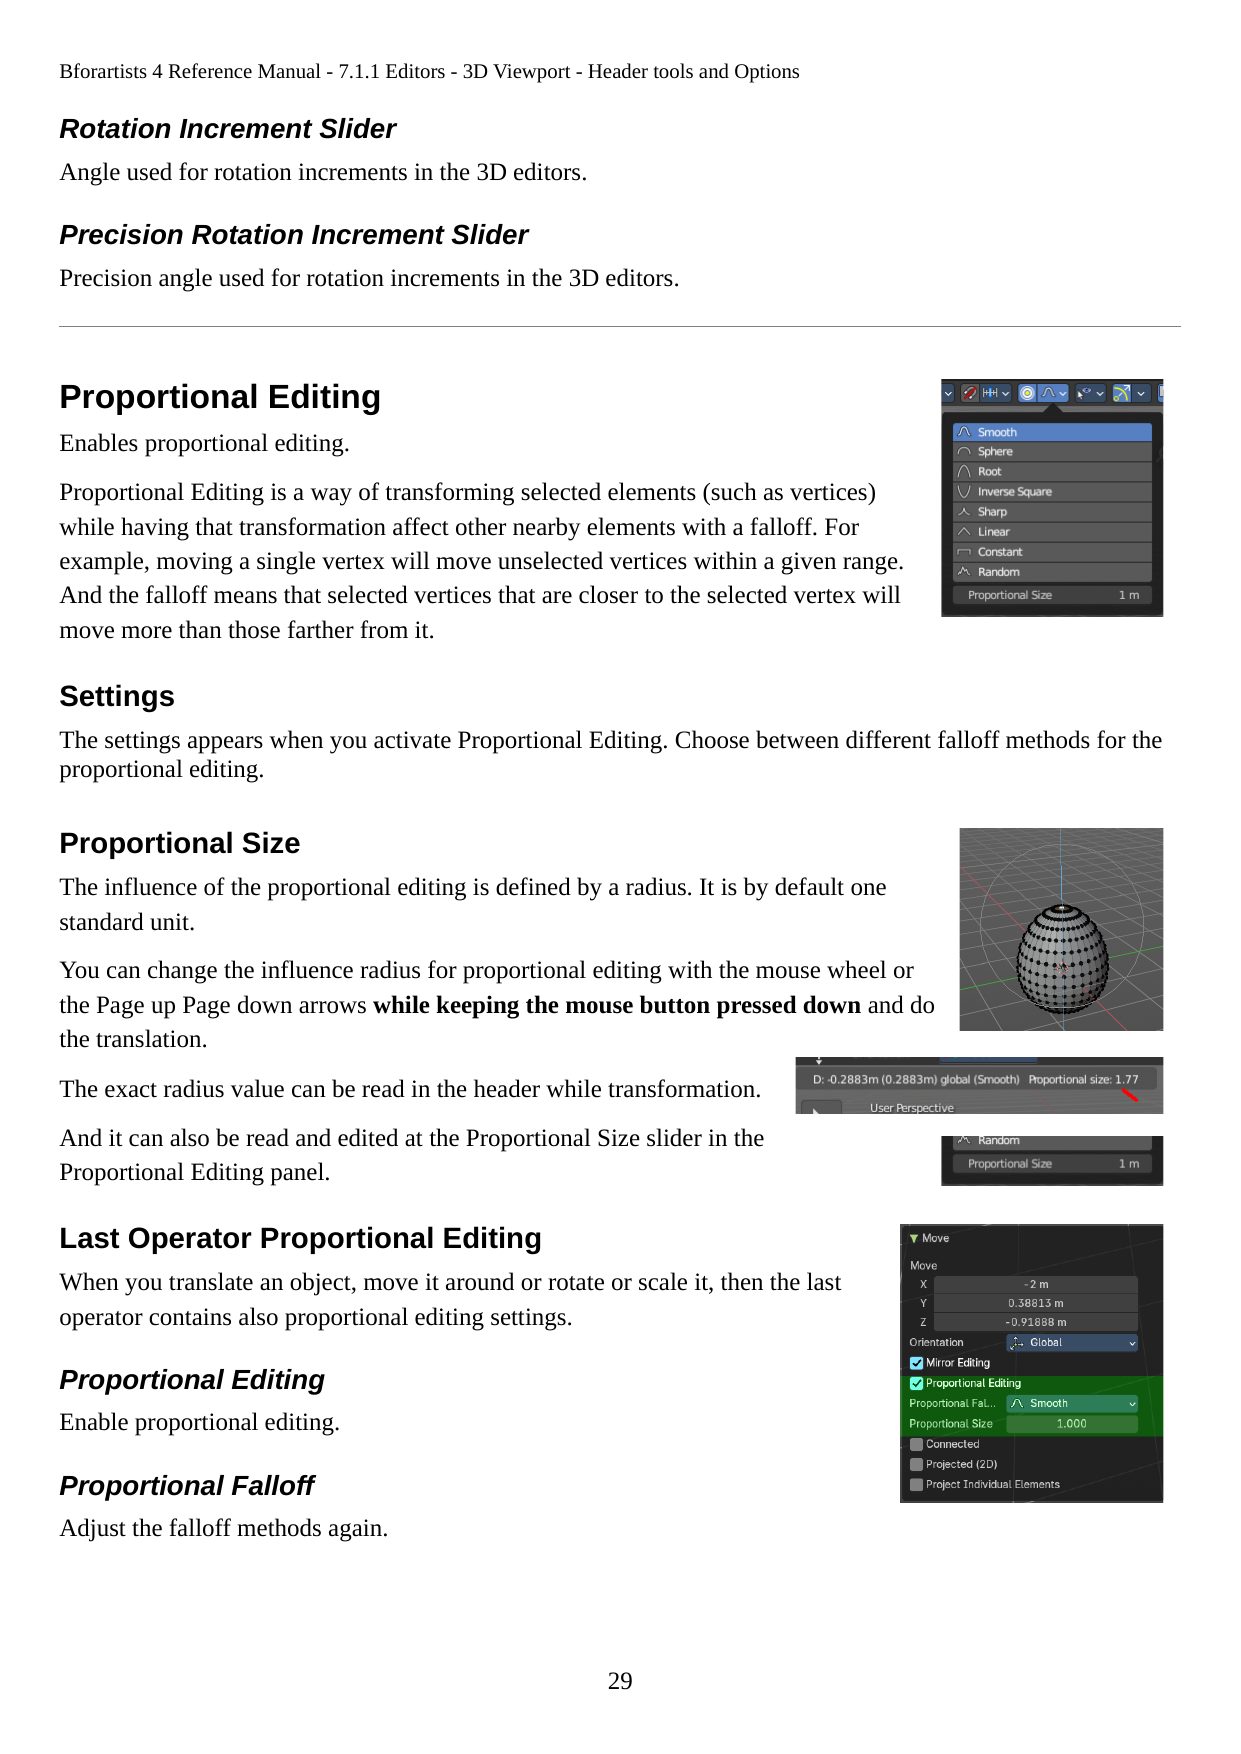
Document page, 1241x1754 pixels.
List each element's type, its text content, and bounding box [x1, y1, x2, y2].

text Enable proportional editing. [59, 1407, 900, 1436]
text Precision angle used for rotation increments in the 3D editors. [59, 263, 1181, 292]
text Adjust the falloff methods again. [59, 1513, 1181, 1542]
subtitle [1164, 1363, 1181, 1395]
subtitle Proportional Editing [59, 377, 1181, 416]
picture [941, 379, 1164, 617]
text And it can also be read and edited at the Proportional Size slider in the Proportional Editing panel. [59, 1123, 1181, 1186]
subtitle Proportional Editing [59, 1363, 900, 1395]
text The exact radius value can be read in the header while transformation. [59, 1074, 795, 1102]
picture [795, 1057, 1164, 1114]
subtitle Precision Rotation Increment Slider [59, 218, 1181, 250]
text Enables proportional editing. [59, 428, 941, 457]
text The settings appears when you activate Proportional Editing. Choose between different falloff methods for the proportional editing. [59, 725, 1181, 782]
text Proportional Editing is a way of transforming selected elements (such as vertices) while having that transformation affect other nearby elements with a falloff. For example, moving a single vertex will move unselected vertices within a given range. And the falloff means that selected vertices that are closer to the selected vertex will move more than those farther from it. [59, 477, 1181, 644]
text You can change the influence radius for proportional editing with the mouse wheel or the Page up Page down arrows while keeping the mouse button pressed down and do the translation. [59, 956, 1181, 1053]
subtitle Settings [59, 679, 1181, 712]
subtitle Proportional Size [59, 826, 1181, 859]
subtitle Rotation Increment Slider [59, 113, 1181, 144]
subtitle [1164, 1469, 1181, 1501]
subtitle Proportional Falloff [59, 1469, 900, 1501]
picture [900, 1224, 1164, 1503]
picture [959, 828, 1164, 1031]
text The influence of the proportional editing is defined by a radius. It is by default one standard unit. [59, 872, 959, 935]
text When you translate an object, move it around or rotate or scale it, then the last operator contains also proportional editing settings. [59, 1267, 900, 1330]
subtitle Last Operator Proportional Editing [59, 1221, 1181, 1254]
picture [941, 1136, 1164, 1186]
text Angle used for rotation increments in the 3D editors. [59, 157, 1181, 186]
